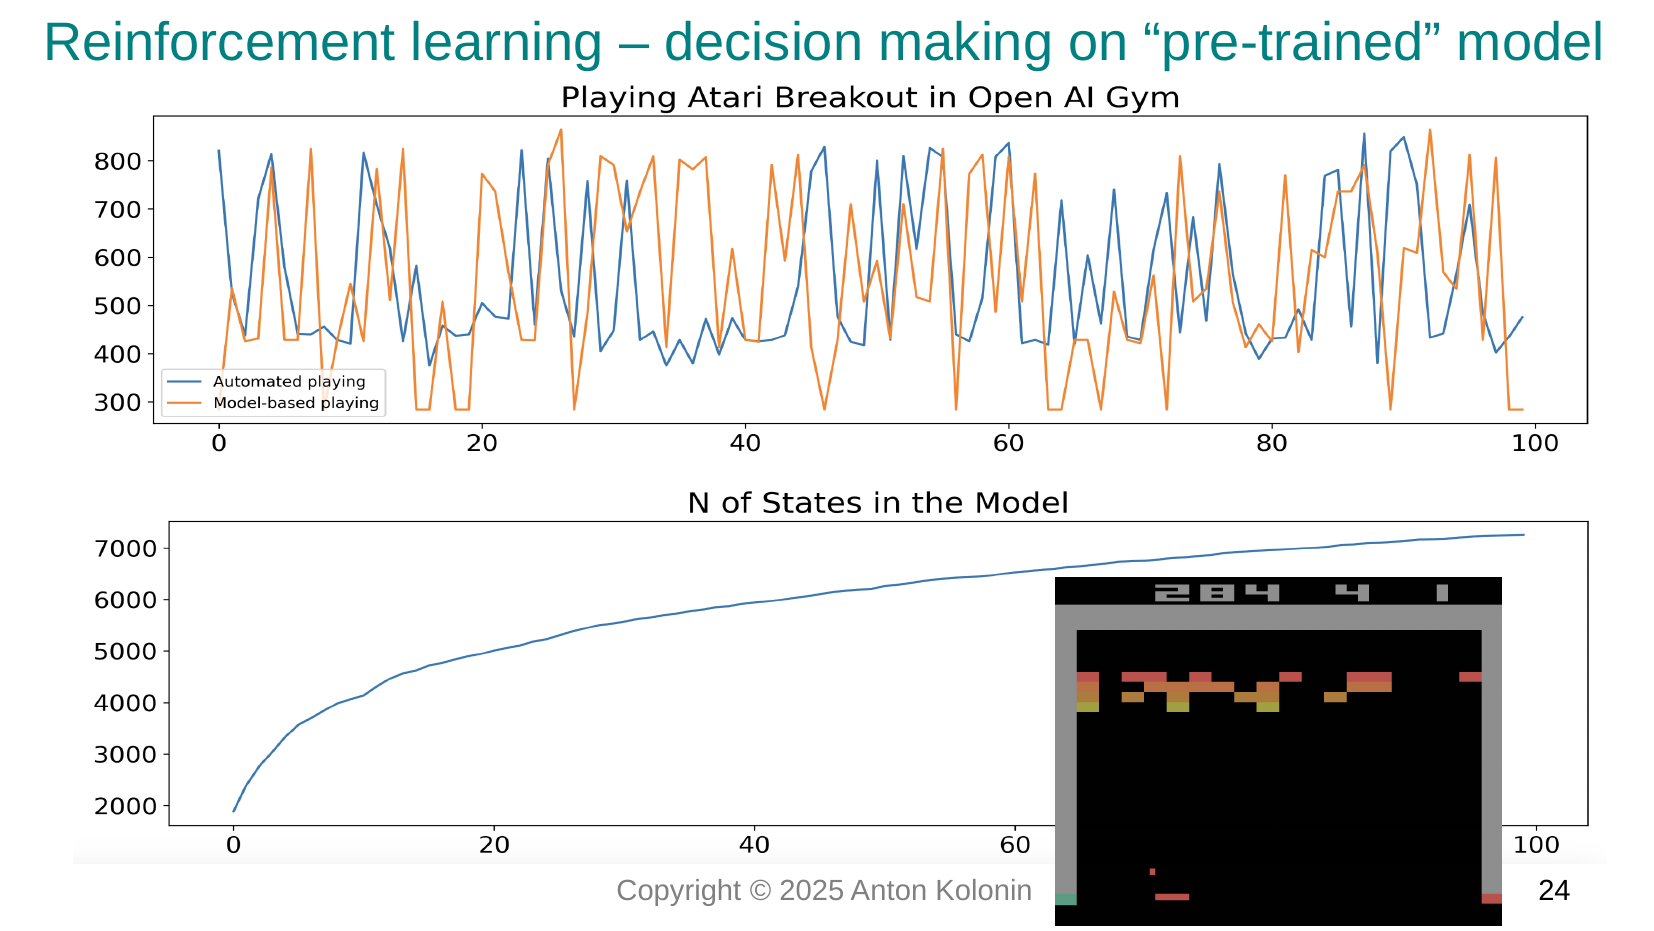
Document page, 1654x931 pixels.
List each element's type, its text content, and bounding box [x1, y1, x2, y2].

text_box Reinforcement learning – decision making on “pre-trained” model [0, 2, 1651, 82]
picture [73, 75, 1607, 926]
